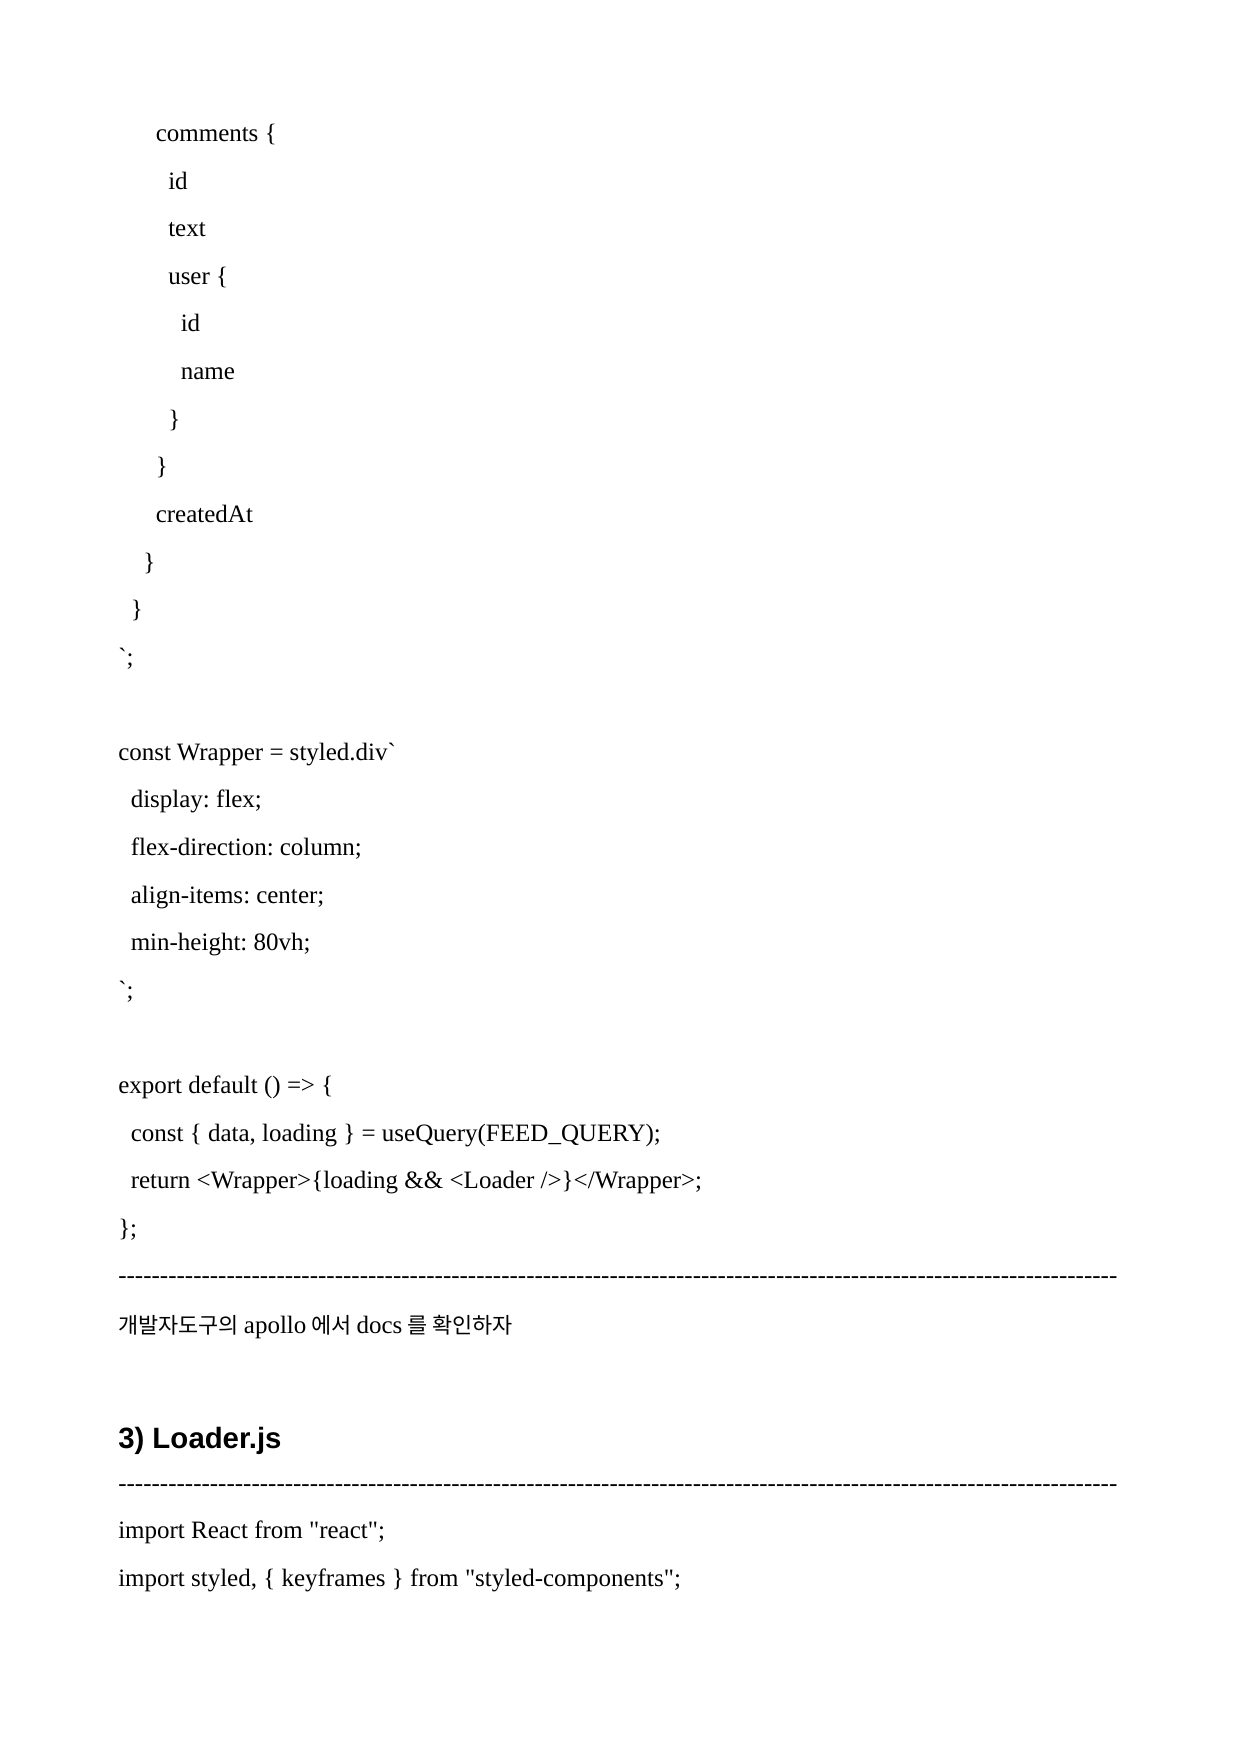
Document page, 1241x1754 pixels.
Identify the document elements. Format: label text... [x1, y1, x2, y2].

text min-height: 80vh; [118, 927, 1122, 956]
text ------------------------------------------------------------------------------------------------------------------------ [118, 1468, 1122, 1496]
text const Wrapper = styled.div` [118, 737, 1122, 766]
text flex-direction: column; [118, 832, 1122, 861]
text 개발자도구의 apollo에서 docs를 확인하자 [118, 1308, 1122, 1340]
text } [118, 547, 1122, 575]
text align-items: center; [118, 880, 1122, 908]
text user { [118, 261, 1122, 290]
text `; [118, 642, 1122, 671]
text display: flex; [118, 784, 1122, 813]
text text [118, 213, 1122, 242]
text comments { [118, 118, 1122, 147]
text return <Wrapper>{loading && <Loader />}</Wrapper>; [118, 1165, 1122, 1194]
text } [118, 594, 1122, 623]
subtitle 3) Loader.js [118, 1421, 1122, 1455]
text `; [118, 975, 1122, 1004]
text } [118, 451, 1122, 480]
text import React from "react"; [118, 1515, 1122, 1544]
text import styled, { keyframes } from "styled-components"; [118, 1563, 1122, 1592]
text } [118, 404, 1122, 432]
text const { data, loading } = useQuery(FEED_QUERY); [118, 1118, 1122, 1147]
text id [118, 166, 1122, 194]
text }; [118, 1213, 1122, 1242]
text id [118, 308, 1122, 337]
text name [118, 356, 1122, 385]
text export default () => { [118, 1070, 1122, 1099]
text ------------------------------------------------------------------------------------------------------------------------ [118, 1261, 1122, 1289]
text createdAt [118, 499, 1122, 528]
